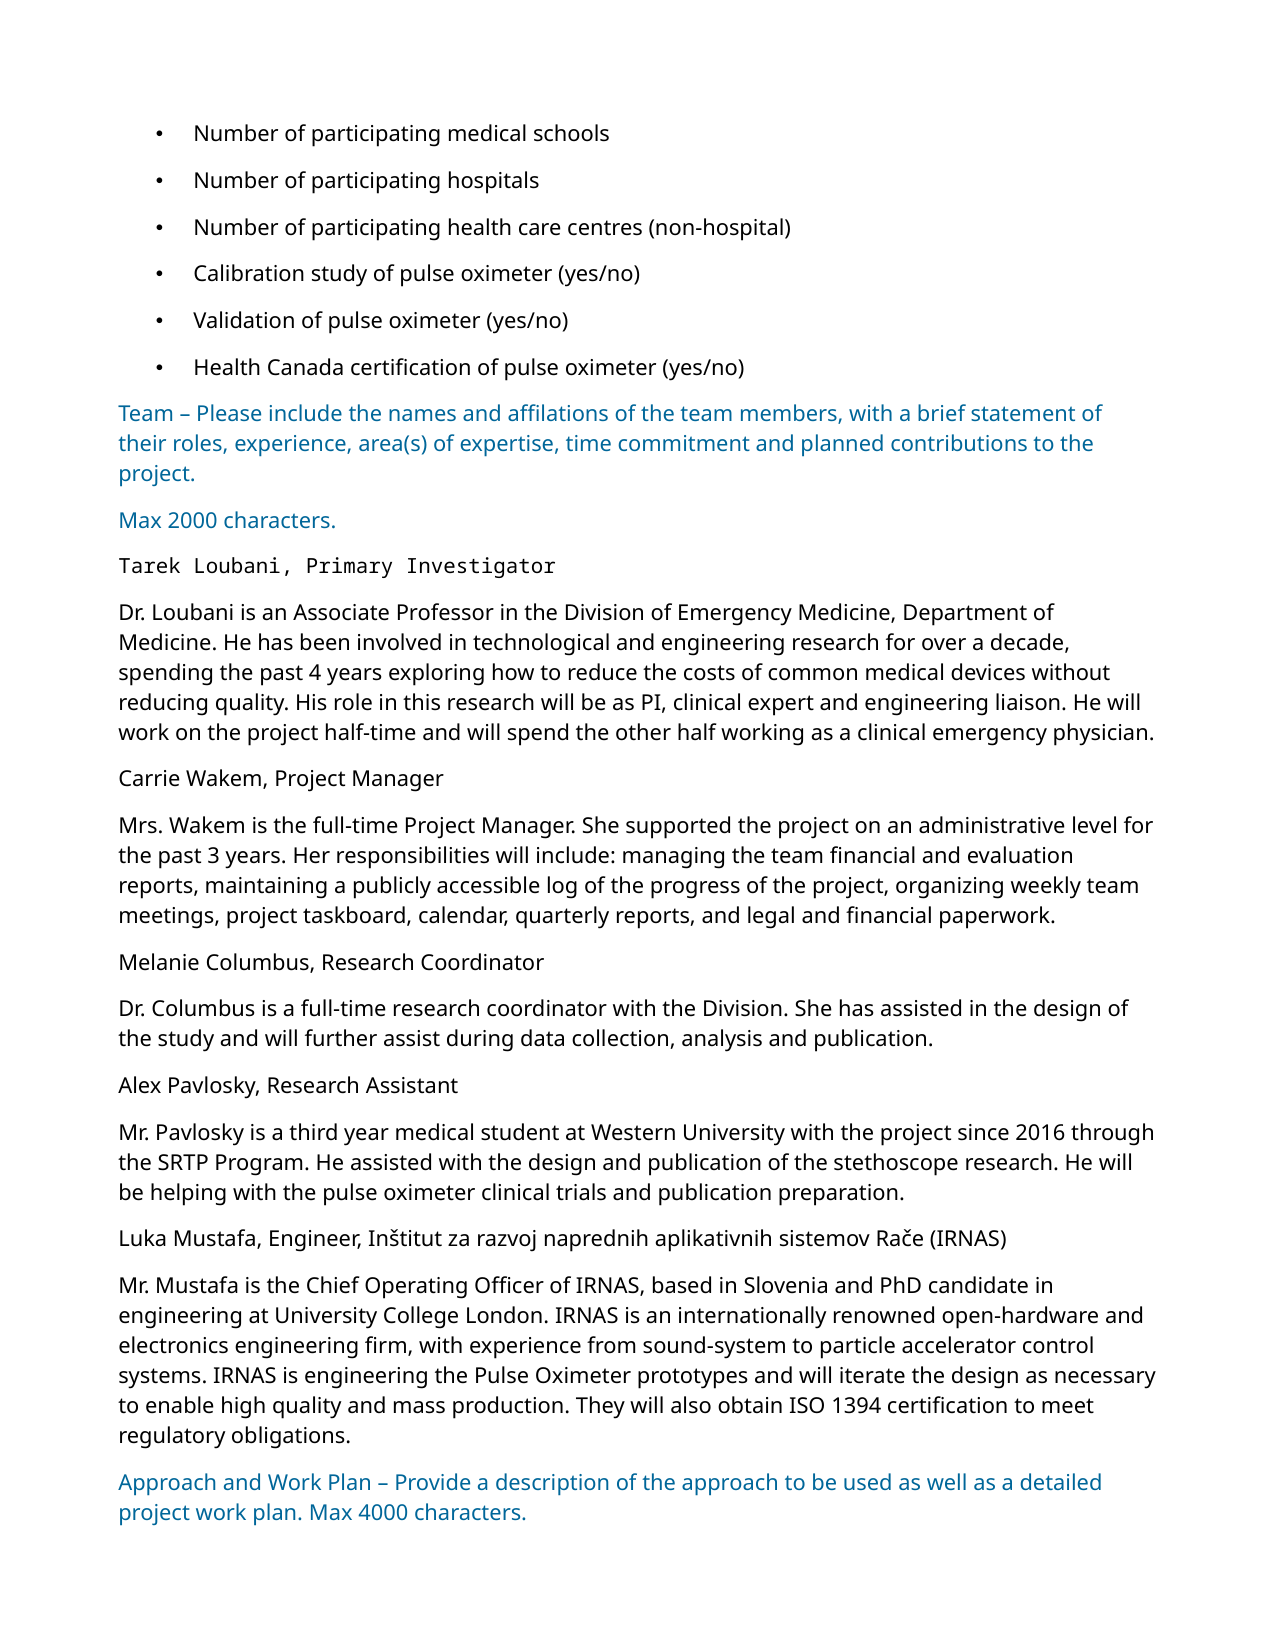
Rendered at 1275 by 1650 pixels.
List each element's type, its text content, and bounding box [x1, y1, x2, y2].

text Melanie Columbus, Research Coordinator [118, 947, 1157, 977]
list Health Canada certification of pulse oximeter (yes/no) [156, 351, 1157, 381]
list Number of participating medical schools [156, 118, 1157, 148]
text Mr. Pavlosky is a third year medical student at Western University with the project since 2016 through the SRTP Program. He assisted with the design and publication of the stethoscope research. He will be helping with the pulse oximeter clinical trials and publication preparation. [118, 1117, 1157, 1207]
text Alex Pavlosky, Research Assistant [118, 1070, 1157, 1100]
text Dr. Loubani is an Associate Professor in the Division of Emergency Medicine, Department of Medicine. He has been involved in technological and engineering research for over a decade, spending the past 4 years exploring how to reduce the costs of common medical devices without reducing quality. His role in this research will be as PI, clinical expert and engineering liaison. He will work on the project half-time and will spend the other half working as a clinical emergency physician. [118, 597, 1157, 747]
text Mr. Mustafa is the Chief Operating Officer of IRNAS, based in Slovenia and PhD candidate in engineering at University College London. IRNAS is an internationally renowned open-hardware and electronics engineering firm, with experience from sound-system to particle accelerator control systems. IRNAS is engineering the Pulse Oximeter prototypes and will iterate the design as necessary to enable high quality and mass production. They will also obtain ISO 1394 certification to meet regulatory obligations. [118, 1270, 1157, 1450]
text Dr. Columbus is a full-time research coordinator with the Division. She has assisted in the design of the study and will further assist during data collection, analysis and publication. [118, 993, 1157, 1053]
text Approach and Work Plan – Provide a description of the approach to be used as well as a detailed project work plan. Max 4000 characters. [118, 1467, 1157, 1527]
text Luka Mustafa, Engineer, Inštitut za razvoj naprednih aplikativnih sistemov Rače (IRNAS) [118, 1223, 1157, 1253]
text Carrie Wakem, Project Manager [118, 763, 1157, 793]
list Calibration study of pulse oximeter (yes/no) [156, 258, 1157, 288]
list Number of participating health care centres (non-hospital) [156, 211, 1157, 241]
text Max 2000 characters. [118, 505, 1157, 534]
list Number of participating hospitals [156, 165, 1157, 194]
list Validation of pulse oximeter (yes/no) [156, 305, 1157, 334]
text Mrs. Wakem is the full-time Project Manager. She supported the project on an administrative level for the past 3 years. Her responsibilities will include: managing the team financial and evaluation reports, maintaining a publicly accessible log of the progress of the project, organizing weekly team meetings, project taskboard, calendar, quarterly reports, and legal and financial paperwork. [118, 810, 1157, 930]
text Team – Please include the names and affilations of the team members, with a brief statement of their roles, experience, area(s) of expertise, time commitment and planned contributions to the project. [118, 398, 1157, 488]
